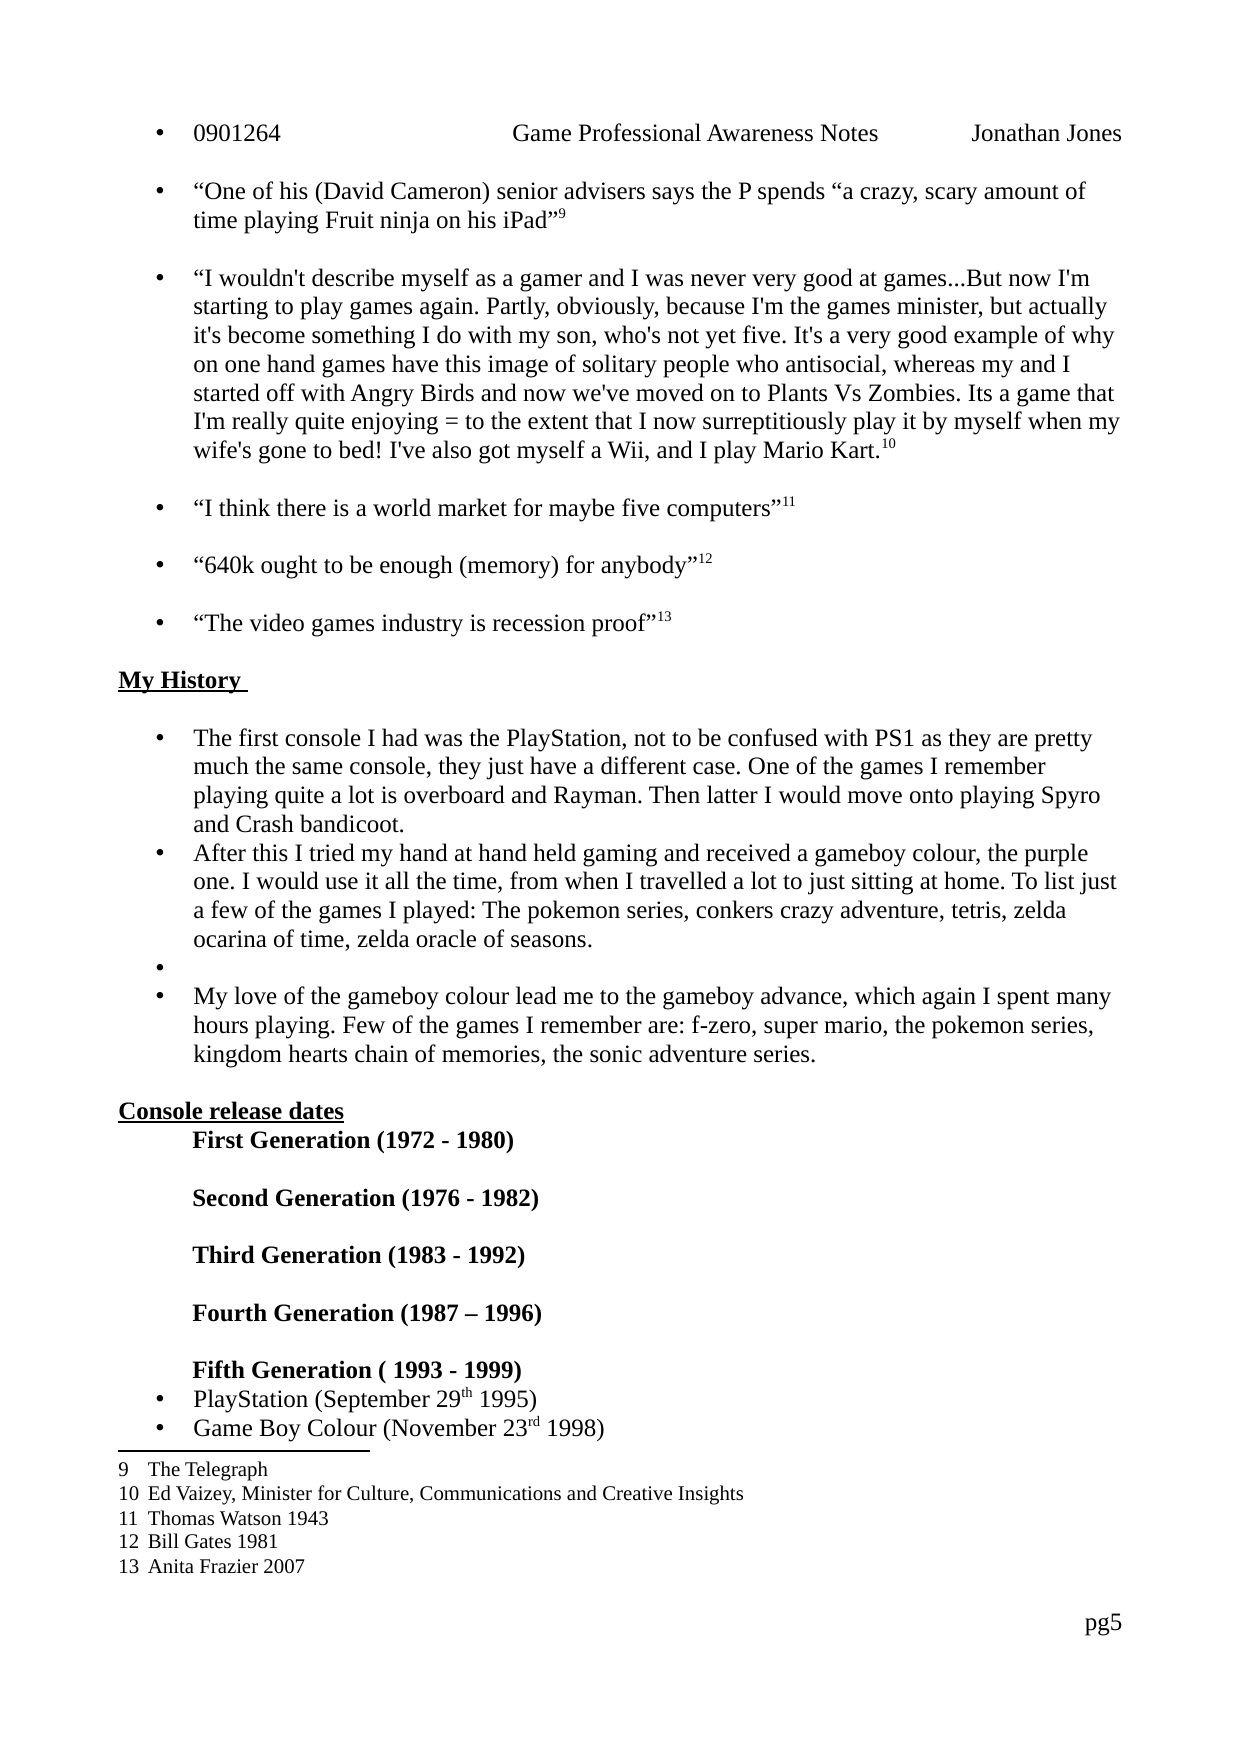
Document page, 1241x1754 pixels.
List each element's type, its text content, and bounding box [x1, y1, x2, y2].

list Thomas Watson 1943 [118, 1505, 1122, 1529]
text Fifth Generation ( 1993 - 1999) [118, 1355, 1122, 1384]
list Bill Gates 1981 [118, 1529, 1122, 1553]
list My love of the gameboy colour lead me to the gameboy advance, which again I spent many hours playing. Few of the games I remember are: f-zero, super mario, the pokemon series, kingdom hearts chain of memories, the sonic adventure series. [156, 981, 1122, 1068]
list “I wouldn't describe myself as a gamer and I was never very good at games...But now I'm starting to play games again. Partly, obviously, because I'm the games minister, but actually it's become something I do with my son, who's not yet five. It's a very good example of why on one hand games have this image of solitary people who antisocial, whereas my and I started off with Angry Birds and now we've moved on to Plants Vs Zombies. Its a game that I'm really quite enjoying = to the extent that I now surreptitiously play it by myself when my wife's gone to bed! I've also got myself a Wii, and I play Mario Kart. [156, 263, 1122, 493]
text Console release dates [118, 1096, 1122, 1125]
list The first console I had was the PlayStation, not to be confused with PS1 as they are pretty much the same console, they just have a different case. One of the games I remember playing quite a lot is overboard and Rayman. Then latter I would move onto playing Spyro and Crash bandicoot. [156, 723, 1122, 838]
list Ed Vaizey, Minister for Culture, Communications and Creative Insights [118, 1481, 1122, 1505]
list PlayStation (September 29th 1995) [156, 1384, 1122, 1413]
list “The video games industry is recession proof” [156, 608, 1122, 636]
text First Generation (1972 - 1980) [118, 1125, 1122, 1154]
list “One of his (David Cameron) senior advisers says the P spends “a crazy, scary amount of time playing Fruit ninja on his iPad” [156, 176, 1122, 263]
text Fourth Generation (1987 – 1996) [118, 1298, 1122, 1326]
list “I think there is a world market for maybe five computers” [156, 493, 1122, 550]
text My History [118, 665, 1122, 694]
text Third Generation (1983 - 1992) [118, 1240, 1122, 1269]
list “640k ought to be enough (memory) for anybody” [156, 550, 1122, 608]
list The Telegraph [118, 1457, 1122, 1481]
list Anita Frazier 2007 [118, 1553, 1122, 1578]
list After this I tried my hand at hand held gaming and received a gameboy colour, the purple one. I would use it all the time, from when I travelled a lot to just sitting at home. To list just a few of the games I played: The pokemon series, conkers crazy adventure, tetris, zelda ocarina of time, zelda oracle of seasons. [156, 838, 1122, 953]
text Second Generation (1976 - 1982) [118, 1183, 1122, 1211]
list Game Boy Colour (November 23rd 1998) [156, 1413, 1122, 1441]
